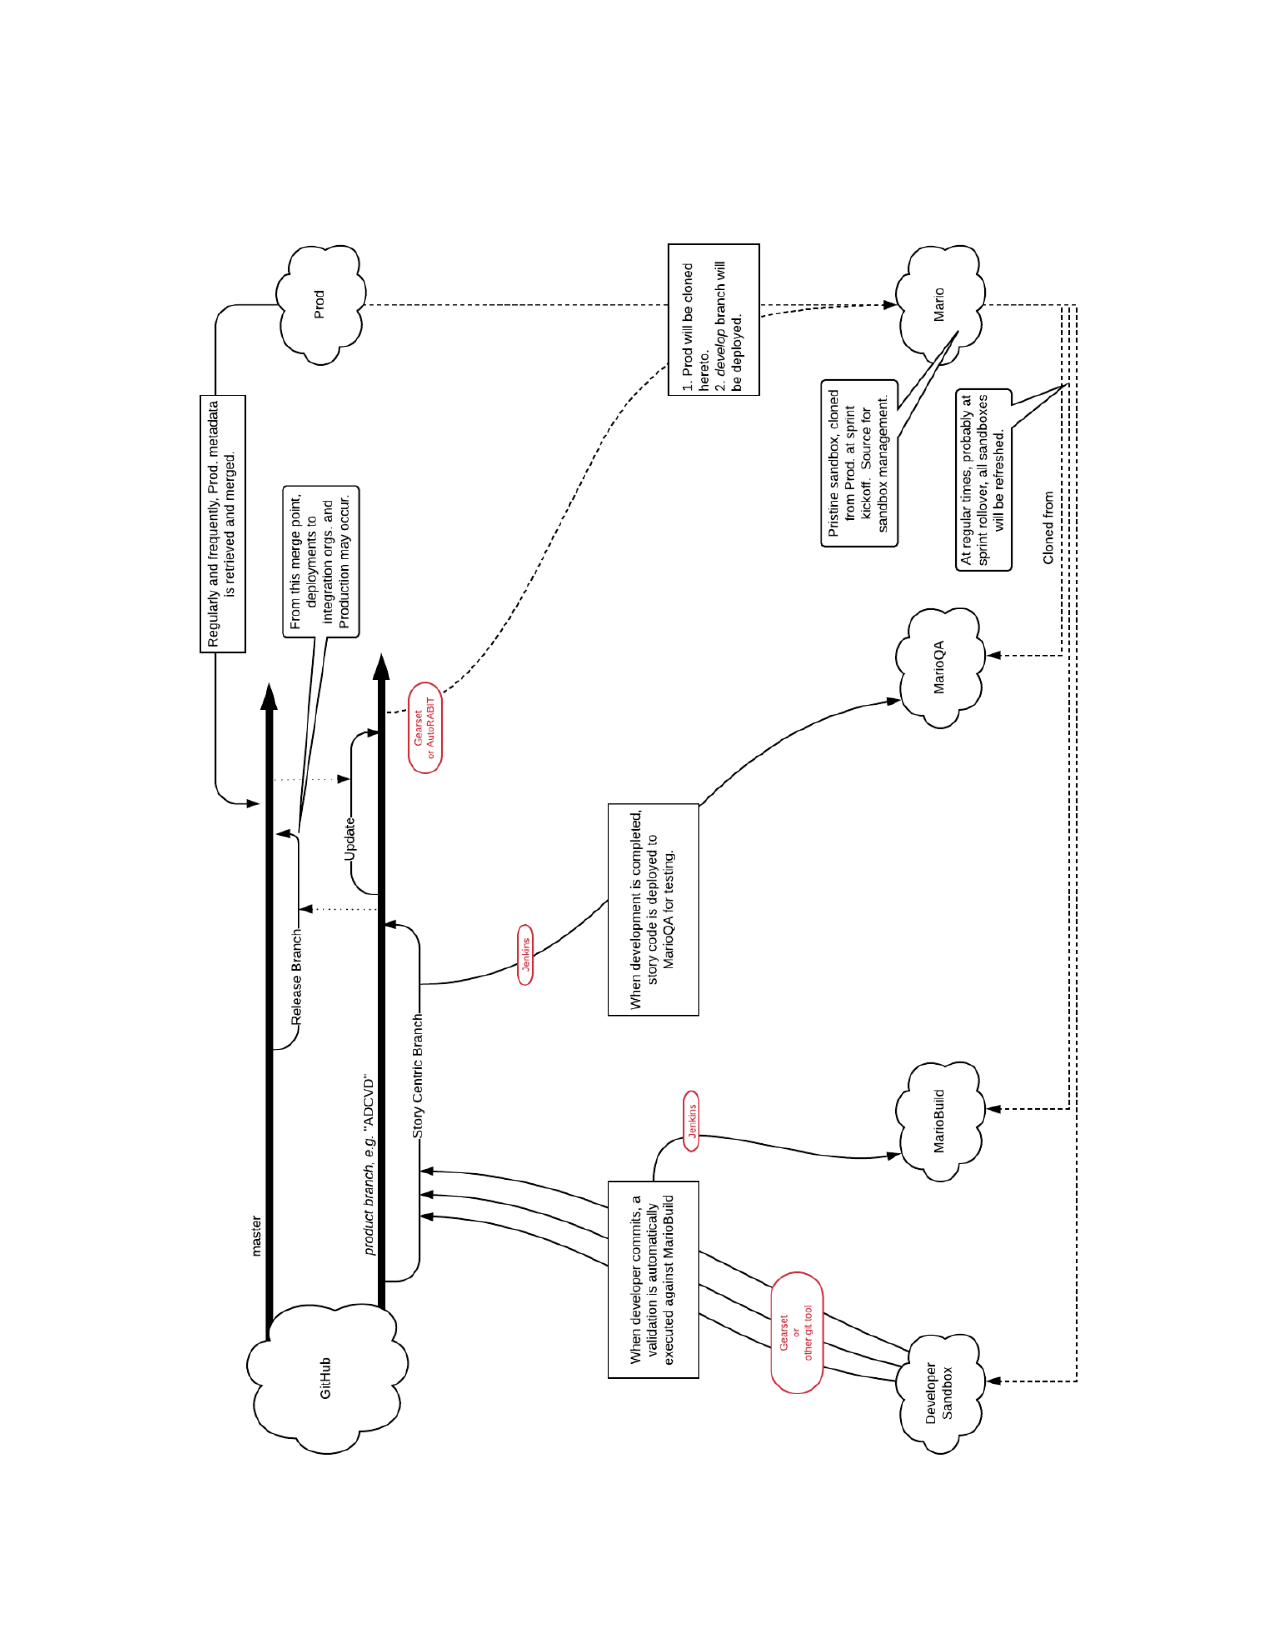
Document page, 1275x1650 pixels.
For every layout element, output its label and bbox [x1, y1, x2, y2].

picture [171, 209, 1106, 1482]
